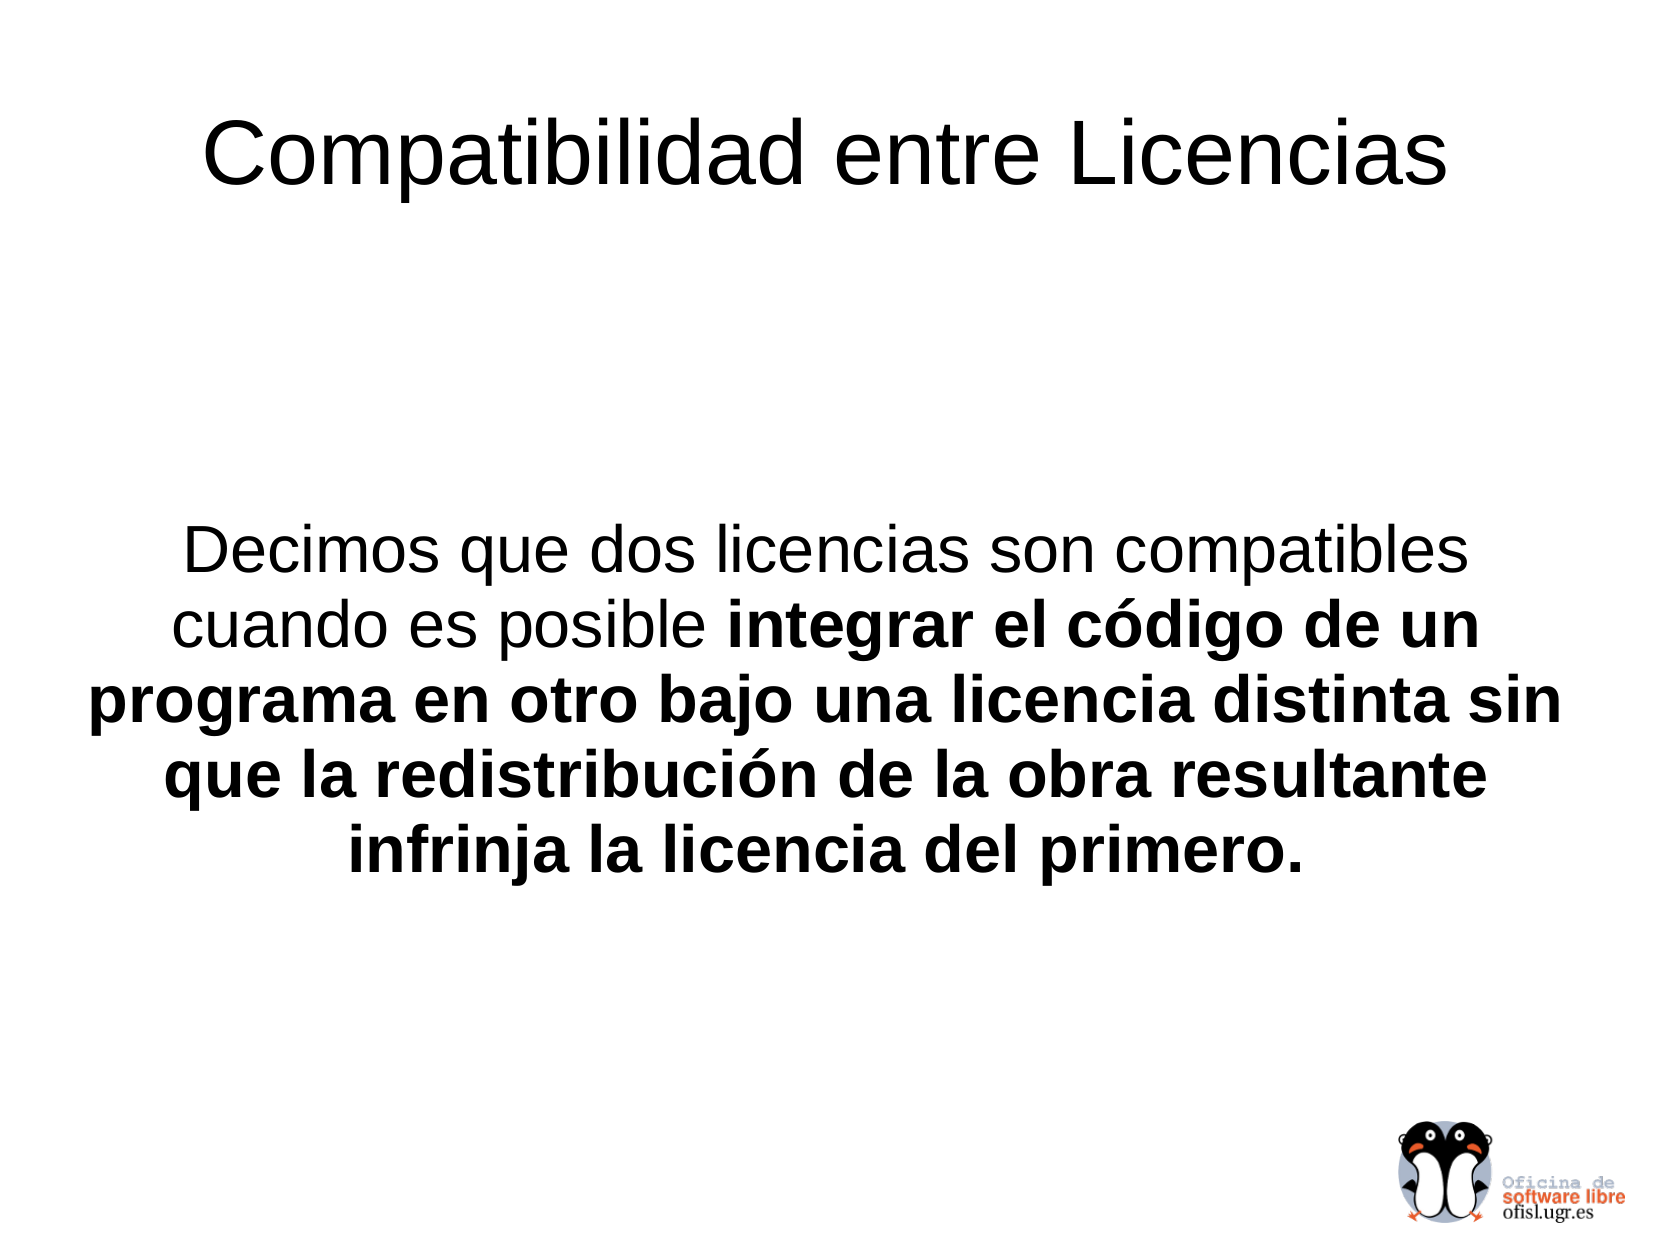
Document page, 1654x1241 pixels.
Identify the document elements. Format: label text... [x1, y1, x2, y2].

subtitle Decimos que dos licencias son compatibles cuando es posible integrar el código de un programa en otro bajo una licencia distinta sin que la redistribución de la obra resultante infrinja la licencia del primero. [82, 297, 1571, 1102]
title Compatibilidad entre Licencias [82, 56, 1571, 250]
picture [1398, 1121, 1625, 1223]
